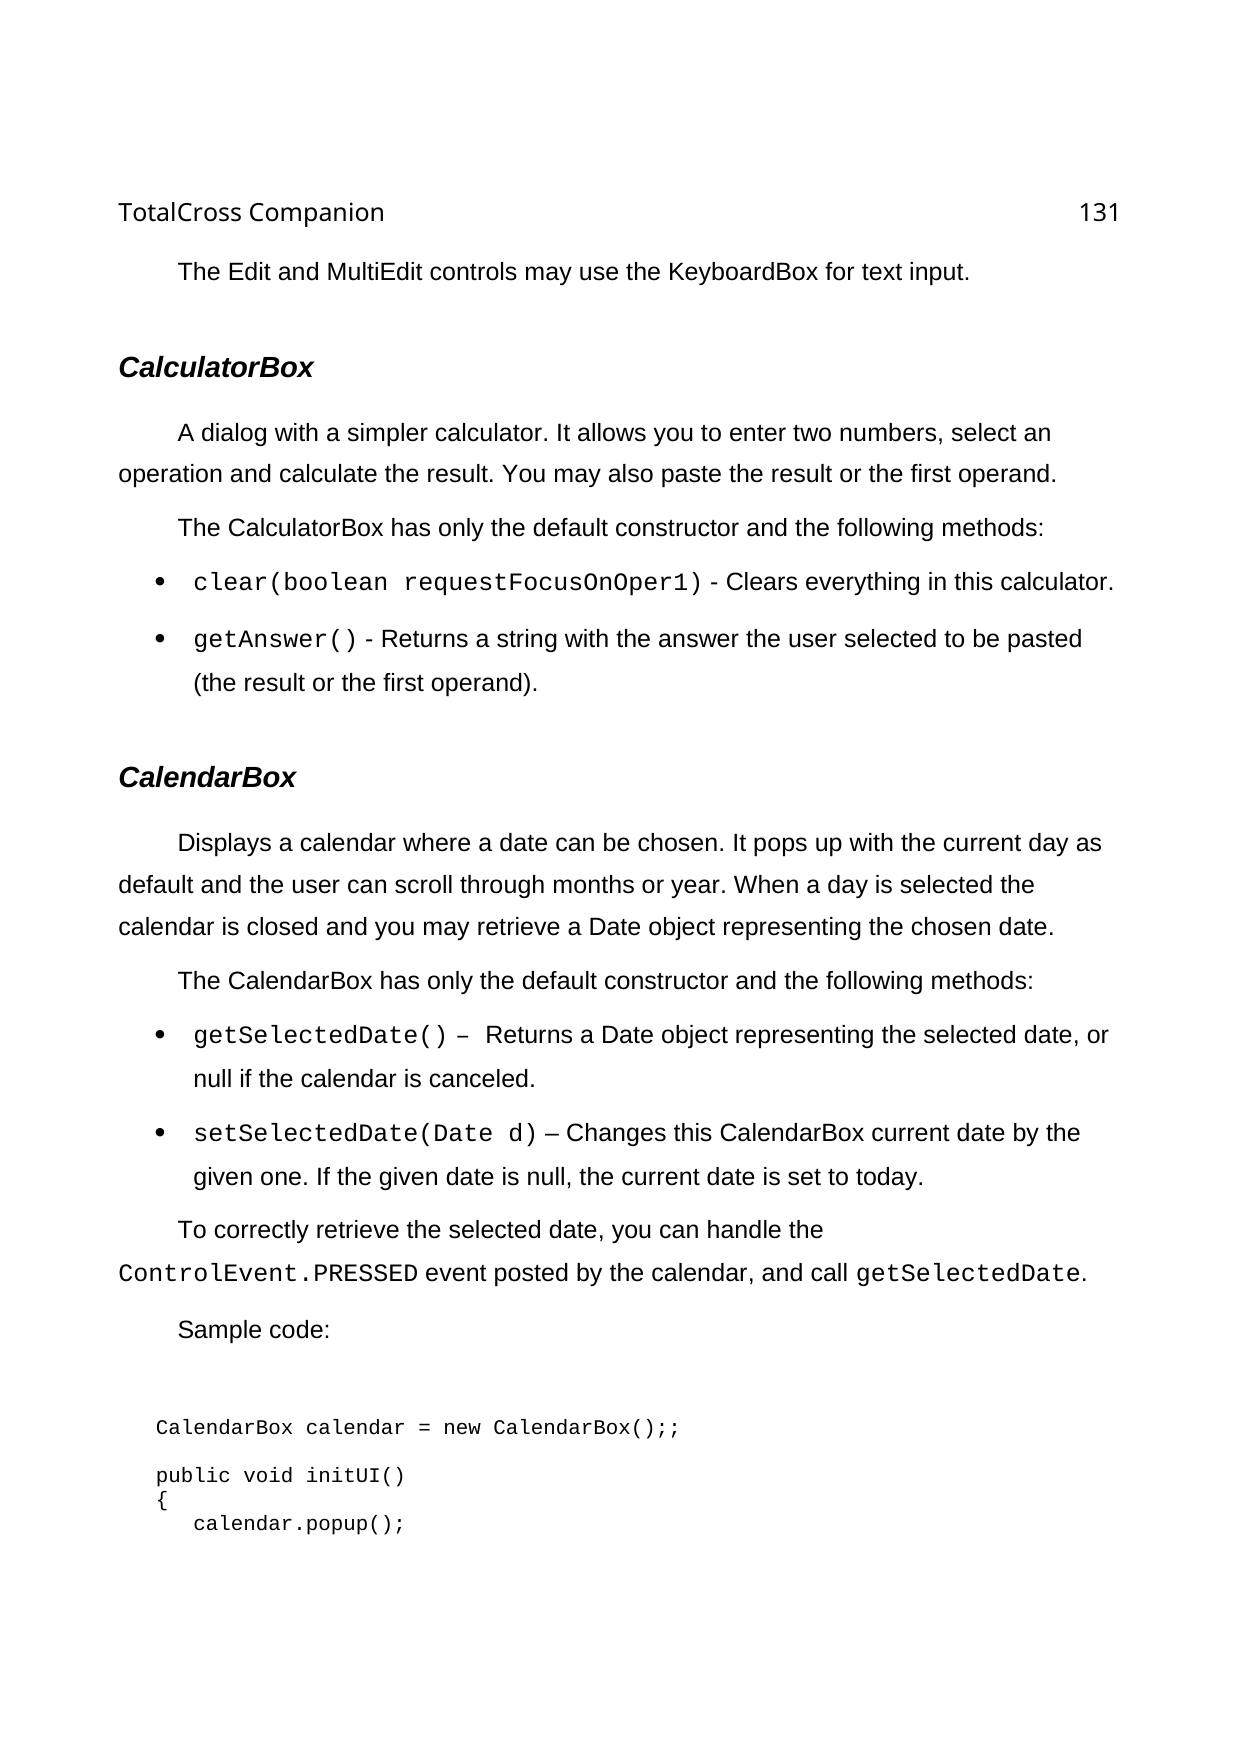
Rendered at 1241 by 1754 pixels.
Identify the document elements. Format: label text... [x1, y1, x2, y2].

text Displays a calendar where a date can be chosen. It pops up with the current day as default and the user can scroll through months or year. When a day is selected the calendar is closed and you may retrieve a Date object representing the chosen date. [118, 829, 1122, 941]
list setSelectedDate(Date d) – Changes this CalendarBox current date by the given one. If the given date is null, the current date is set to today. [156, 1118, 1122, 1191]
subtitle CalculatorBox [118, 351, 1122, 383]
text A dialog with a simpler calculator. It allows you to enter two numbers, select an operation and calculate the result. You may also paste the result or the first operand. [118, 418, 1122, 488]
text calendar.popup(); [118, 1513, 1122, 1537]
text The Edit and MultiEdit controls may use the KeyboardBox for text input. [118, 258, 1122, 286]
list getAnswer() - Returns a string with the answer the user selected to be pasted (the result or the first operand). [156, 625, 1122, 697]
text To correctly retrieve the selected date, you can handle the ControlEvent.PRESSED event posted by the calendar, and call getSelectedDate. [118, 1216, 1122, 1289]
list clear(boolean requestFocusOnOper1) - Clears everything in this calculator. [156, 568, 1122, 598]
text CalendarBox calendar = new CalendarBox();; [118, 1417, 1122, 1441]
text Sample code: [118, 1316, 1122, 1343]
text The CalculatorBox has only the default constructor and the following methods: [118, 514, 1122, 542]
text The CalendarBox has only the default constructor and the following methods: [118, 967, 1122, 995]
subtitle CalendarBox [118, 761, 1122, 794]
list getSelectedDate() – Returns a Date object representing the selected date, or null if the calendar is canceled. [156, 1021, 1122, 1093]
text public void initUI() [118, 1465, 1122, 1489]
text { [118, 1489, 1122, 1513]
